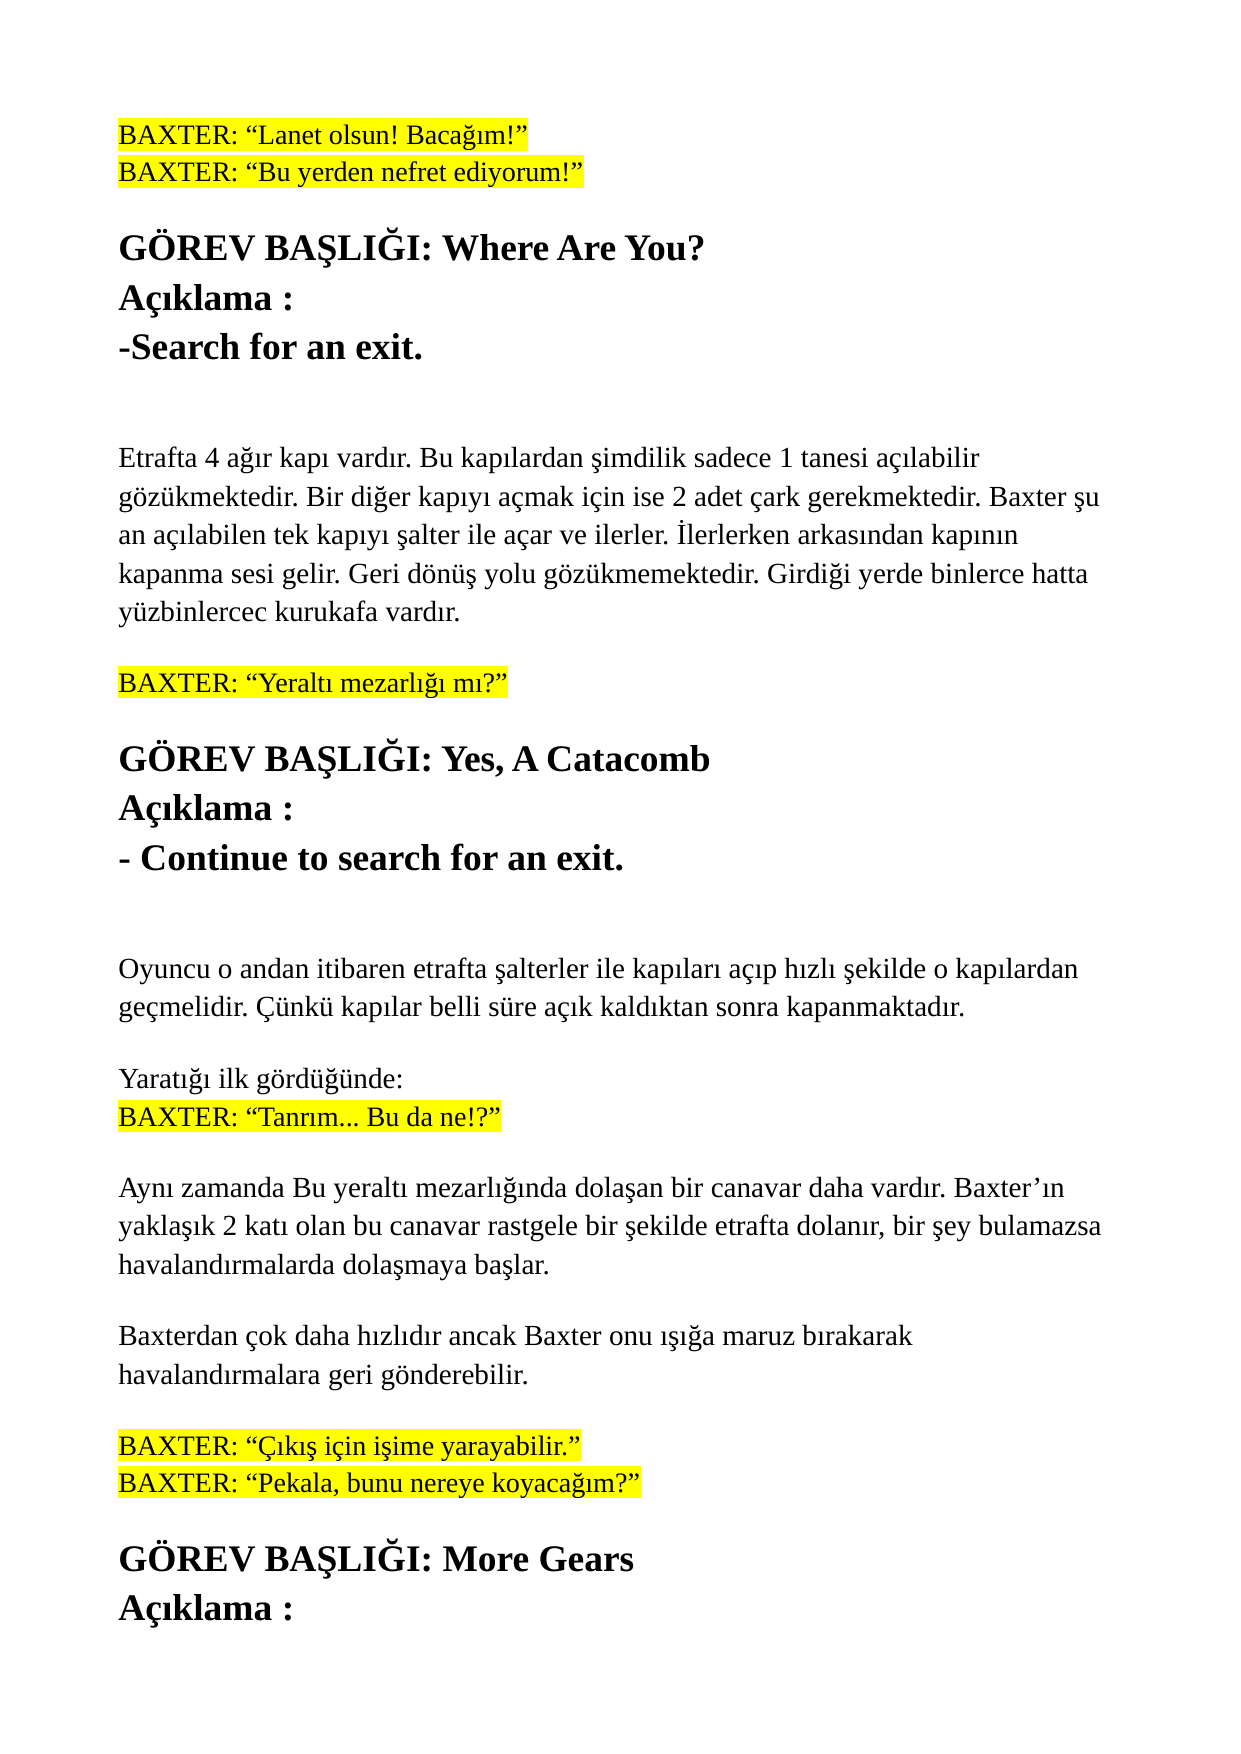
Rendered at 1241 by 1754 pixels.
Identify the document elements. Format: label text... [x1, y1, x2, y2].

text GÖREV BAŞLIĞI: Yes, A Catacomb [118, 736, 1122, 779]
text -Search for an exit. [118, 325, 1122, 368]
text Açıklama : [118, 786, 1122, 829]
text Oyuncu o andan itibaren etrafta şalterler ile kapıları açıp hızlı şekilde o kapılardan geçmelidir. Çünkü kapılar belli süre açık kaldıktan sonra kapanmaktadır. [118, 951, 1122, 1023]
text Baxterdan çok daha hızlıdır ancak Baxter onu ışığa maruz bırakarak havalandırmalara geri gönderebilir. [118, 1318, 1122, 1391]
text Yaratığı ilk gördüğünde: [118, 1061, 1122, 1095]
text Aynı zamanda Bu yeraltı mezarlığında dolaşan bir canavar daha vardır. Baxter’ın yaklaşık 2 katı olan bu canavar rastgele bir şekilde etrafta dolanır, bir şey bulamazsa havalandırmalarda dolaşmaya başlar. [118, 1170, 1122, 1281]
text BAXTER: “Tanrım... Bu da ne!?” [118, 1100, 1122, 1132]
text BAXTER: “Bu yerden nefret ediyorum!” [118, 155, 1122, 188]
text GÖREV BAŞLIĞI: More Gears [118, 1536, 1122, 1579]
text GÖREV BAŞLIĞI: Where Are You? [118, 226, 1122, 269]
text BAXTER: “Çıkış için işime yarayabilir.” [118, 1429, 1122, 1461]
text Açıklama : [118, 1586, 1122, 1629]
text - Continue to search for an exit. [118, 835, 1122, 878]
text Açıklama : [118, 275, 1122, 318]
text BAXTER: “Pekala, bunu nereye koyacağım?” [118, 1466, 1122, 1498]
text Etrafta 4 ağır kapı vardır. Bu kapılardan şimdilik sadece 1 tanesi açılabilir gözükmektedir. Bir diğer kapıyı açmak için ise 2 adet çark gerekmektedir. Baxter şu an açılabilen tek kapıyı şalter ile açar ve ilerler. İlerlerken arkasından kapının kapanma sesi gelir. Geri dönüş yolu gözükmemektedir. Girdiği yerde binlerce hatta yüzbinlercec kurukafa vardır. [118, 440, 1122, 628]
text BAXTER: “Lanet olsun! Bacağım!” [118, 118, 1122, 151]
text BAXTER: “Yeraltı mezarlığı mı?” [118, 666, 1122, 698]
